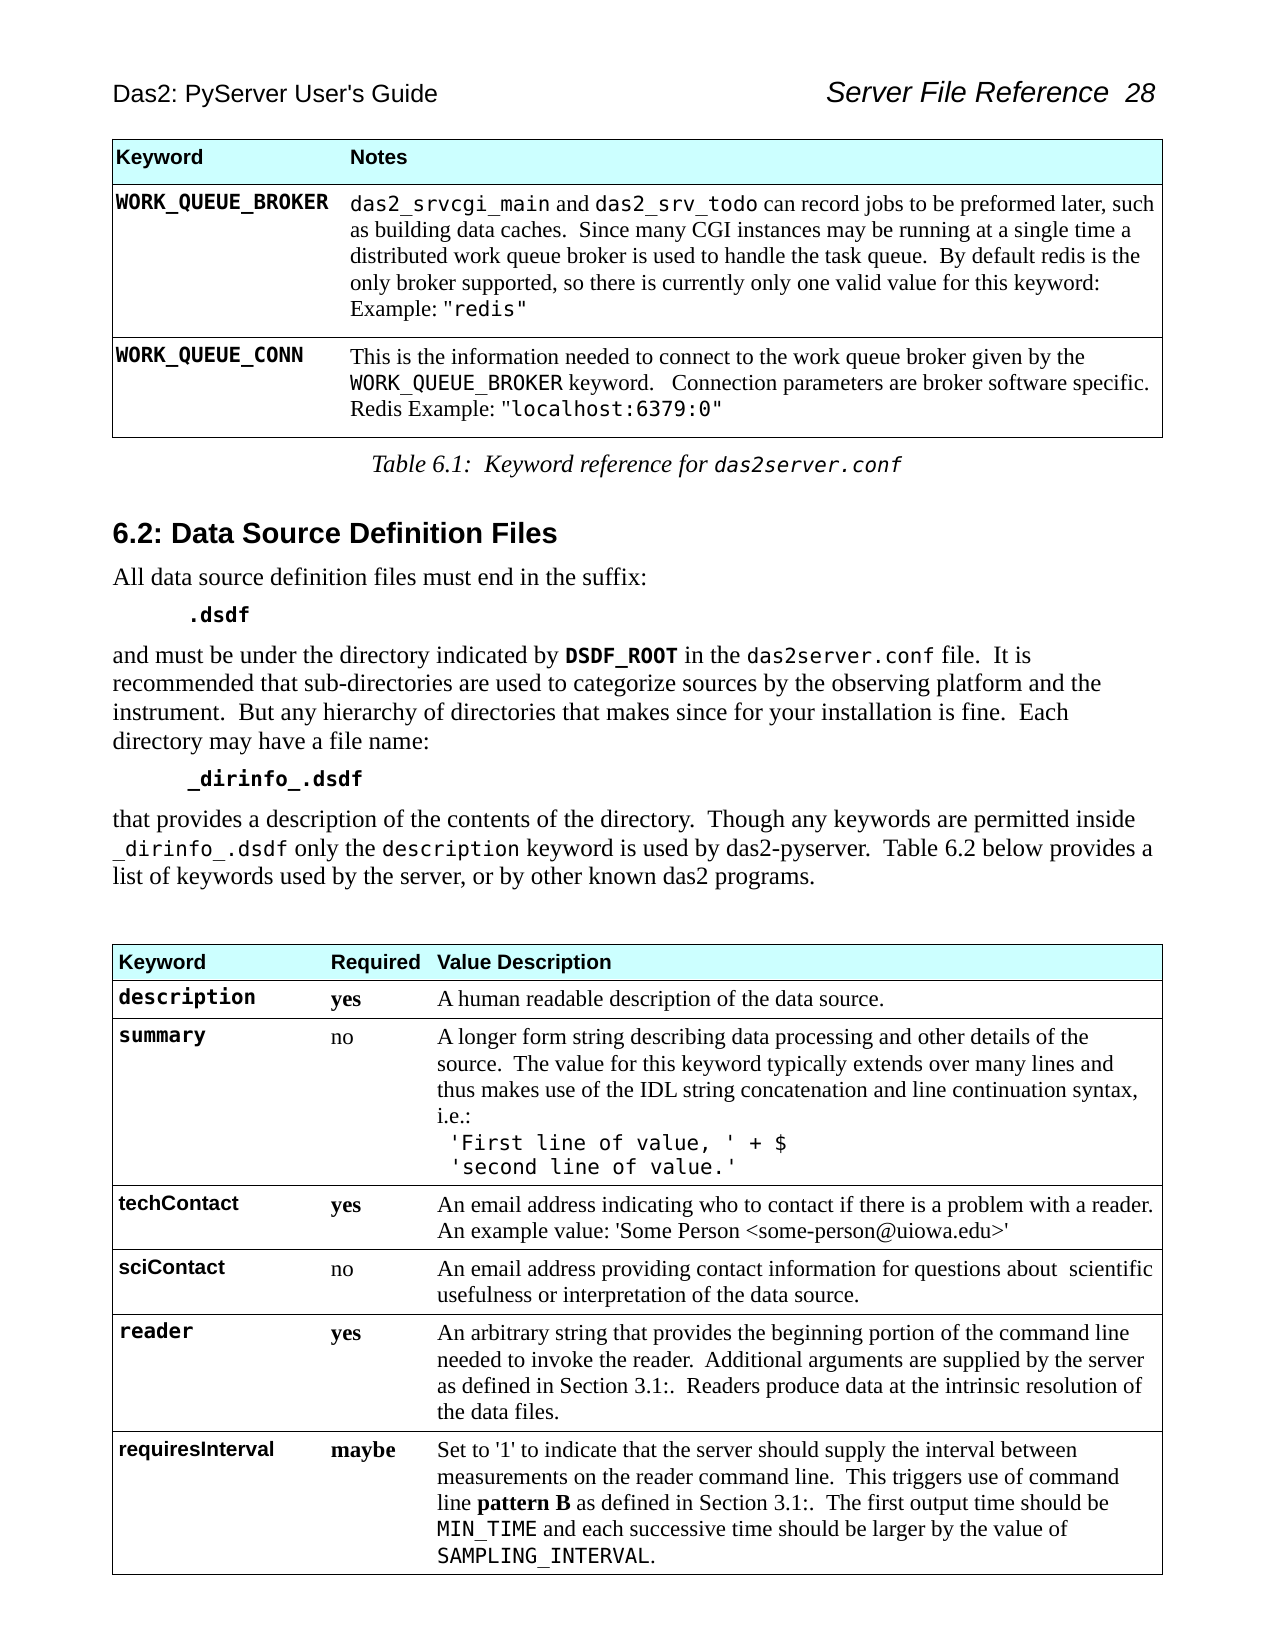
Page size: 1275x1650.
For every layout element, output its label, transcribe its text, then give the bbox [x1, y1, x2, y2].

text and must be under the directory indicated by DSDF_ROOT in the das2server.conf file. It is recommended that sub-directories are used to categorize sources by the observing platform and the instrument. But any hierarchy of directories that makes since for your installation is fine. Each directory may have a file name: [112, 640, 1162, 755]
table_cell maybe [325, 1432, 431, 1574]
text _dirinfo_.dsdf [187, 767, 1162, 791]
subtitle Data Source Definition Files [112, 516, 1162, 549]
table_cell A longer form string describing data processing and other details of the source. The value for this keyword typically extends over many lines and thus makes use of the IDL string concatenation and line continuation syntax, i.e.: 'First line of value, ' + $ 'second line of value.' [431, 1019, 1162, 1185]
table_cell das2_srvcgi_main and das2_srv_todo can record jobs to be preformed later, such as building data caches. Since many CGI instances may be running at a single time a distributed work queue broker is used to handle the task queue. By default redis is the only broker supported, so there is currently only one valid value for this keyword: Example: "redis" [347, 185, 1162, 337]
table_cell WORK_QUEUE_CONN [113, 338, 347, 437]
table_cell An email address providing contact information for questions about scientific usefulness or interpretation of the data source. [431, 1250, 1162, 1313]
table_cell no [325, 1019, 431, 1185]
table_cell An arbitrary string that provides the beginning portion of the command line needed to invoke the reader. Additional arguments are supplied by the server as defined in Section 3.1. Readers produce data at the intrinsic resolution of the data files. [431, 1315, 1162, 1431]
table_cell techContact [113, 1186, 325, 1249]
table_cell sciContact [113, 1250, 325, 1313]
table_cell Set to '1' to indicate that the server should supply the interval between measurements on the reader command line. This triggers use of command line pattern B as defined in Section 3.1. The first output time should be MIN_TIME and each successive time should be larger by the value of SAMPLING_INTERVAL. [431, 1432, 1162, 1574]
table_cell summary [113, 1019, 325, 1185]
table_cell yes [325, 1186, 431, 1249]
text .dsdf [187, 603, 1162, 627]
table_cell reader [113, 1315, 325, 1431]
table_cell An email address indicating who to contact if there is a problem with a reader. An example value: 'Some Person <some-person@uiowa.edu>' [431, 1186, 1162, 1249]
table_header Keyword [113, 945, 325, 979]
table_cell requiresInterval [113, 1432, 325, 1574]
table_cell description [113, 981, 325, 1017]
table_cell yes [325, 1315, 431, 1431]
table_cell no [325, 1250, 431, 1313]
table_cell A human readable description of the data source. [431, 981, 1162, 1017]
table_header Value Description [431, 945, 1162, 979]
table_cell This is the information needed to connect to the work queue broker given by the WORK_QUEUE_BROKER keyword. Connection parameters are broker software specific. Redis Example: "localhost:6379:0" [347, 338, 1162, 437]
table_cell WORK_QUEUE_BROKER [113, 185, 347, 337]
table_header Notes [347, 140, 1162, 184]
text Table 6.1: Keyword reference for das2server.conf [112, 449, 1162, 478]
table_cell yes [325, 981, 431, 1017]
text All data source definition files must end in the suffix: [112, 562, 1162, 590]
text that provides a description of the contents of the directory. Though any keywords are permitted inside _dirinfo_.dsdf only the description keyword is used by das2-pyserver. Table 6.2 below provides a list of keywords used by the server, or by other known das2 programs. [112, 804, 1162, 890]
table_header Required [325, 945, 431, 979]
table_header Keyword [113, 140, 347, 184]
